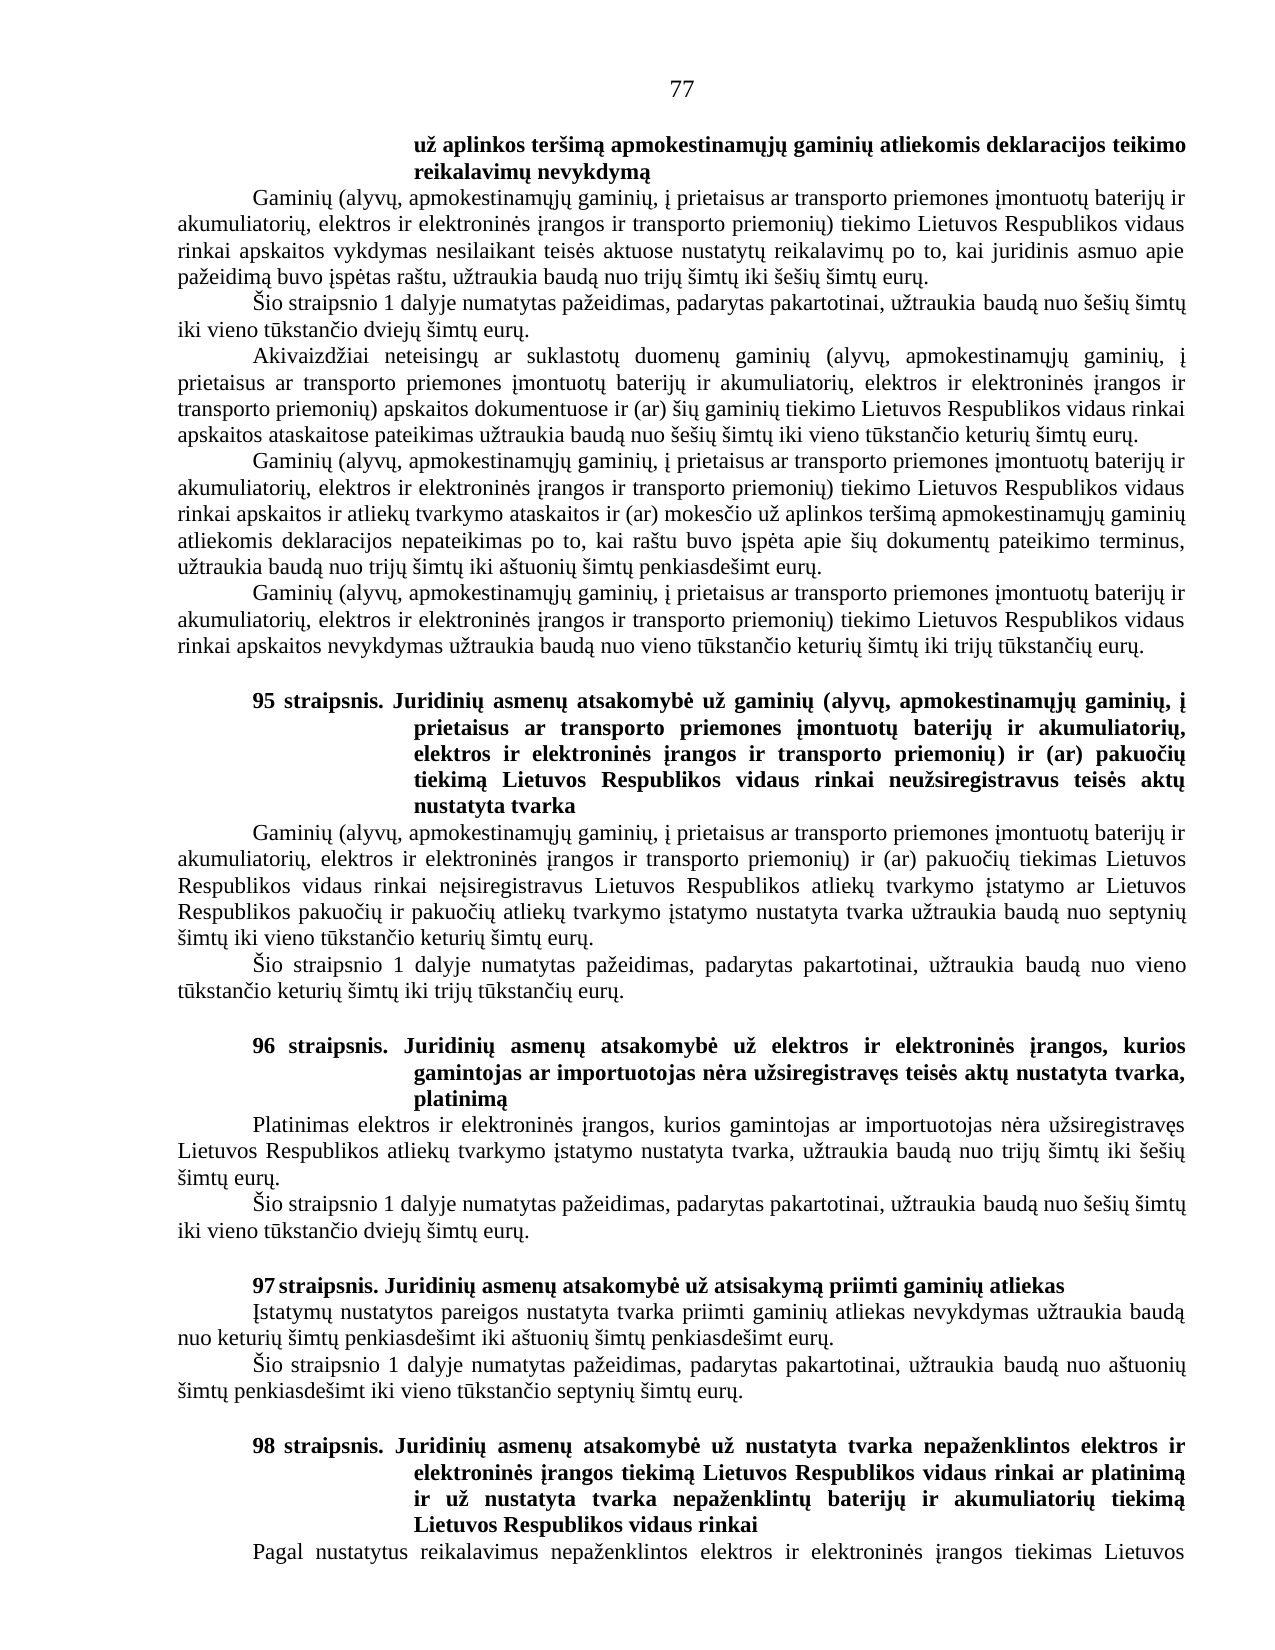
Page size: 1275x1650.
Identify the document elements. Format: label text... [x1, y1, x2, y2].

text Šio straipsnio 1 dalyje numatytas pažeidimas, padarytas pakartotinai, užtraukia baudą nuo šešių šimtų iki vieno tūkstančio dviejų šimtų eurų. [177, 1190, 1186, 1243]
text Šio straipsnio 1 dalyje numatytas pažeidimas, padarytas pakartotinai, užtraukia baudą nuo vieno tūkstančio keturių šimtų iki trijų tūkstančių eurų. [177, 951, 1186, 1003]
text Platinimas elektros ir elektroninės įrangos, kurios gamintojas ar importuotojas nėra užsiregistravęs Lietuvos Respublikos atliekų tvarkymo įstatymo nustatyta tvarka, užtraukia baudą nuo trijų šimtų iki šešių šimtų eurų. [177, 1111, 1186, 1190]
text Gaminių (alyvų, apmokestinamųjų gaminių, į prietaisus ar transporto priemones įmontuotų baterijų ir akumuliatorių, elektros ir elektroninės įrangos ir transporto priemonių) tiekimo Lietuvos Respublikos vidaus rinkai apskaitos ir atliekų tvarkymo ataskaitos ir (ar) mokesčio už aplinkos teršimą apmokestinamųjų gaminių atliekomis deklaracijos nepateikimas po to, kai raštu buvo įspėta apie šių dokumentų pateikimo terminus, užtraukia baudą nuo trijų šimtų iki aštuonių šimtų penkiasdešimt eurų. [177, 448, 1186, 579]
text Šio straipsnio 1 dalyje numatytas pažeidimas, padarytas pakartotinai, užtraukia baudą nuo šešių šimtų iki vieno tūkstančio dviejų šimtų eurų. [177, 289, 1186, 342]
text Įstatymų nustatytos pareigos nustatyta tvarka priimti gaminių atliekas nevykdymas užtraukia baudą nuo keturių šimtų penkiasdešimt iki aštuonių šimtų penkiasdešimt eurų. [177, 1298, 1186, 1351]
text Gaminių (alyvų, apmokestinamųjų gaminių, į prietaisus ar transporto priemones įmontuotų baterijų ir akumuliatorių, elektros ir elektroninės įrangos ir transporto priemonių) tiekimo Lietuvos Respublikos vidaus rinkai apskaitos nevykdymas užtraukia baudą nuo vieno tūkstančio keturių šimtų iki trijų tūkstančių eurų. [177, 579, 1186, 658]
text Gaminių (alyvų, apmokestinamųjų gaminių, į prietaisus ar transporto priemones įmontuotų baterijų ir akumuliatorių, elektros ir elektroninės įrangos ir transporto priemonių) tiekimo Lietuvos Respublikos vidaus rinkai apskaitos vykdymas nesilaikant teisės aktuose nustatytų reikalavimų po to, kai juridinis asmuo apie pažeidimą buvo įspėtas raštu, užtraukia baudą nuo trijų šimtų iki šešių šimtų eurų. [177, 184, 1186, 289]
text 98 straipsnis. Juridinių asmenų atsakomybė už nustatyta tvarka nepaženklintos elektros ir elektroninės įrangos tiekimą Lietuvos Respublikos vidaus rinkai ar platinimą ir už nustatyta tvarka nepaženklintų baterijų ir akumuliatorių tiekimą Lietuvos Respublikos vidaus rinkai [252, 1432, 1186, 1538]
text 97 straipsnis. Juridinių asmenų atsakomybė už atsisakymą priimti gaminių atliekas [177, 1272, 1186, 1298]
text už aplinkos teršimą apmokestinamųjų gaminių atliekomis deklaracijos teikimo reikalavimų nevykdymą [252, 131, 1186, 184]
text 95 straipsnis. Juridinių asmenų atsakomybė už gaminių (alyvų, apmokestinamųjų gaminių, į prietaisus ar transporto priemones įmontuotų baterijų ir akumuliatorių, elektros ir elektroninės įrangos ir transporto priemonių) ir (ar) pakuočių tiekimą Lietuvos Respublikos vidaus rinkai neužsiregistravus teisės aktų nustatyta tvarka [252, 687, 1186, 819]
text Akivaizdžiai neteisingų ar suklastotų duomenų gaminių (alyvų, apmokestinamųjų gaminių, į prietaisus ar transporto priemones įmontuotų baterijų ir akumuliatorių, elektros ir elektroninės įrangos ir transporto priemonių) apskaitos dokumentuose ir (ar) šių gaminių tiekimo Lietuvos Respublikos vidaus rinkai apskaitos ataskaitose pateikimas užtraukia baudą nuo šešių šimtų iki vieno tūkstančio keturių šimtų eurų. [177, 342, 1186, 448]
text Gaminių (alyvų, apmokestinamųjų gaminių, į prietaisus ar transporto priemones įmontuotų baterijų ir akumuliatorių, elektros ir elektroninės įrangos ir transporto priemonių) ir (ar) pakuočių tiekimas Lietuvos Respublikos vidaus rinkai neįsiregistravus Lietuvos Respublikos atliekų tvarkymo įstatymo ar Lietuvos Respublikos pakuočių ir pakuočių atliekų tvarkymo įstatymo nustatyta tvarka užtraukia baudą nuo septynių šimtų iki vieno tūkstančio keturių šimtų eurų. [177, 819, 1186, 951]
text Pagal nustatytus reikalavimus nepaženklintos elektros ir elektroninės įrangos tiekimas Lietuvos [177, 1538, 1186, 1564]
text Šio straipsnio 1 dalyje numatytas pažeidimas, padarytas pakartotinai, užtraukia baudą nuo aštuonių šimtų penkiasdešimt iki vieno tūkstančio septynių šimtų eurų. [177, 1351, 1186, 1403]
text 96 straipsnis. Juridinių asmenų atsakomybė už elektros ir elektroninės įrangos, kurios gamintojas ar importuotojas nėra užsiregistravęs teisės aktų nustatyta tvarka, platinimą [252, 1032, 1186, 1111]
